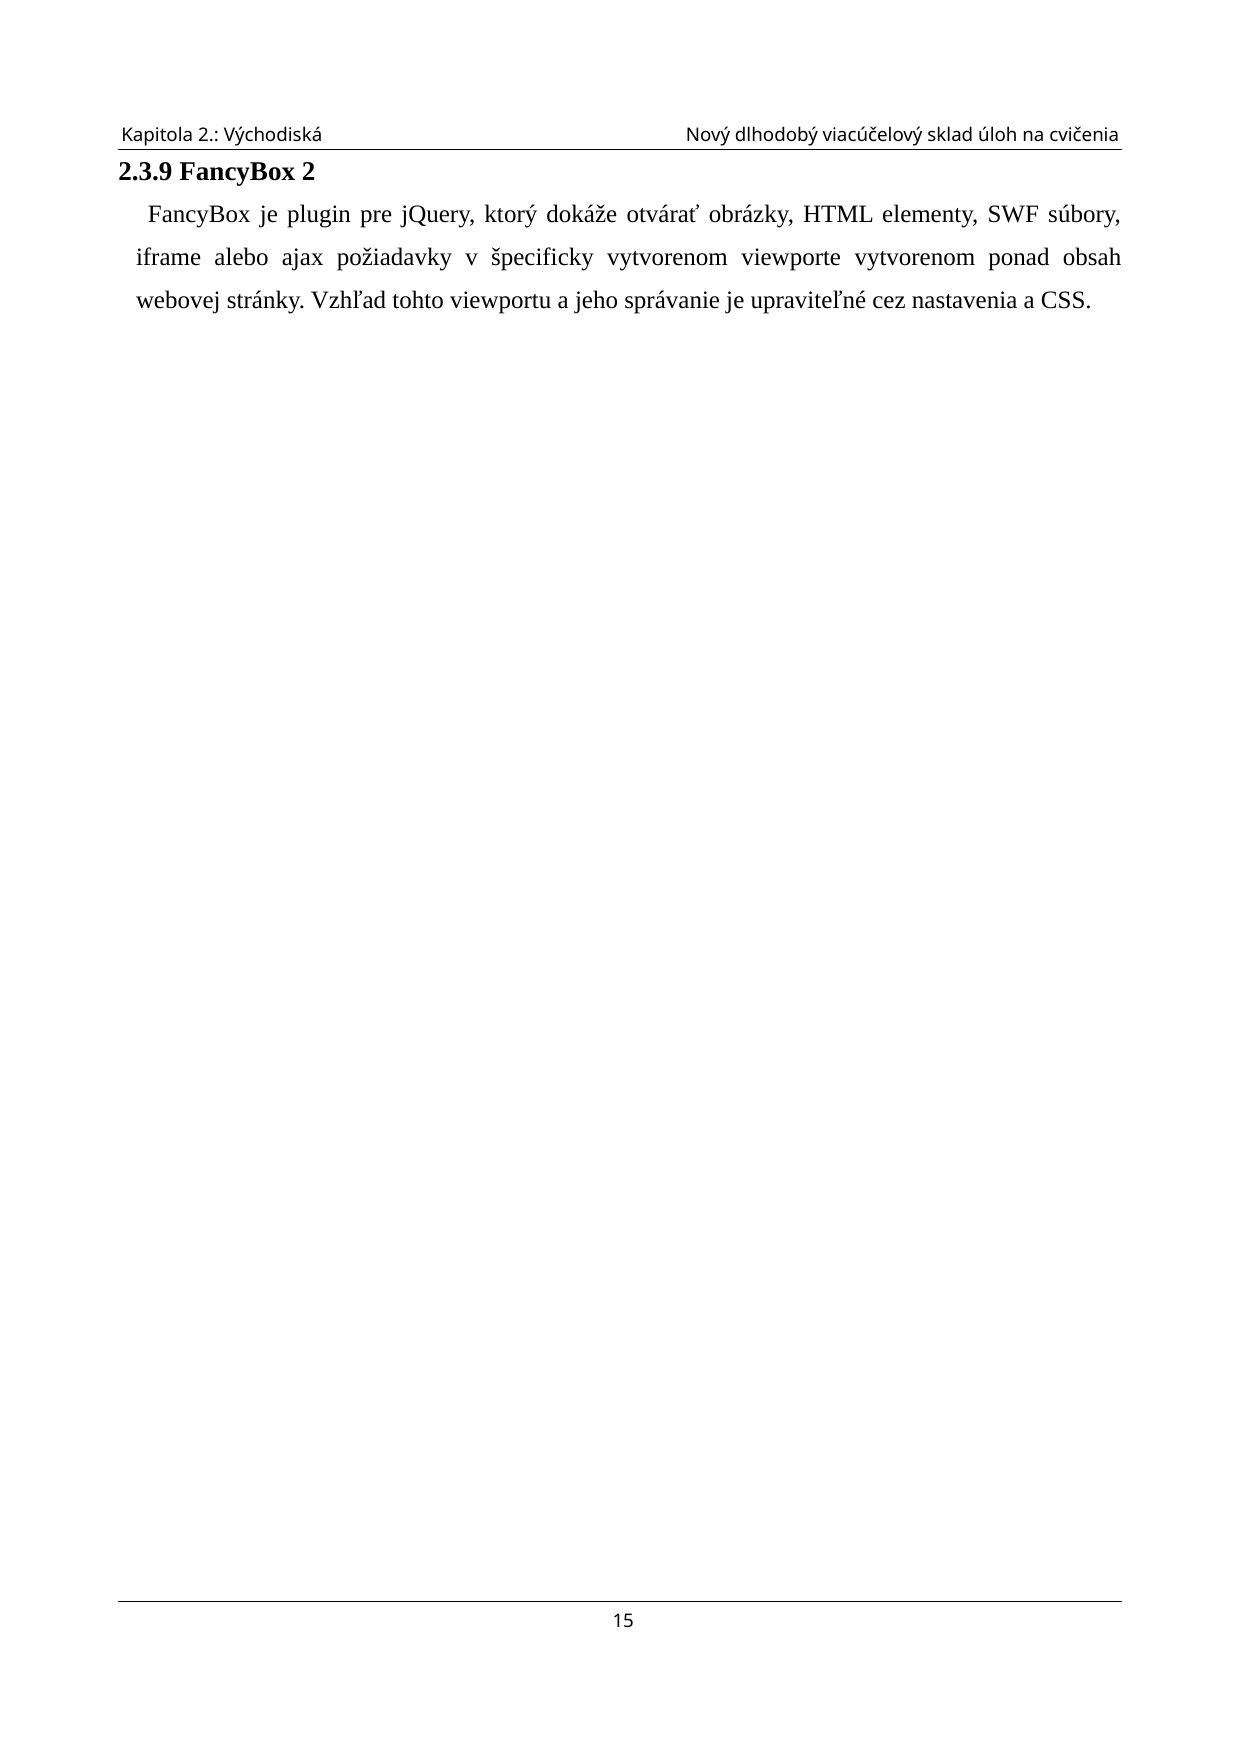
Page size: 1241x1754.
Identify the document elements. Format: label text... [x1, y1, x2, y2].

subtitle FancyBox 2 [118, 156, 1122, 187]
text FancyBox je plugin pre jQuery, ktorý dokáže otvárať obrázky, HTML elementy, SWF súbory, iframe alebo ajax požiadavky v špecificky vytvorenom viewporte vytvorenom ponad obsah webovej stránky. Vzhľad tohto viewportu a jeho správanie je upraviteľné cez nastavenia a CSS. [136, 199, 1122, 314]
